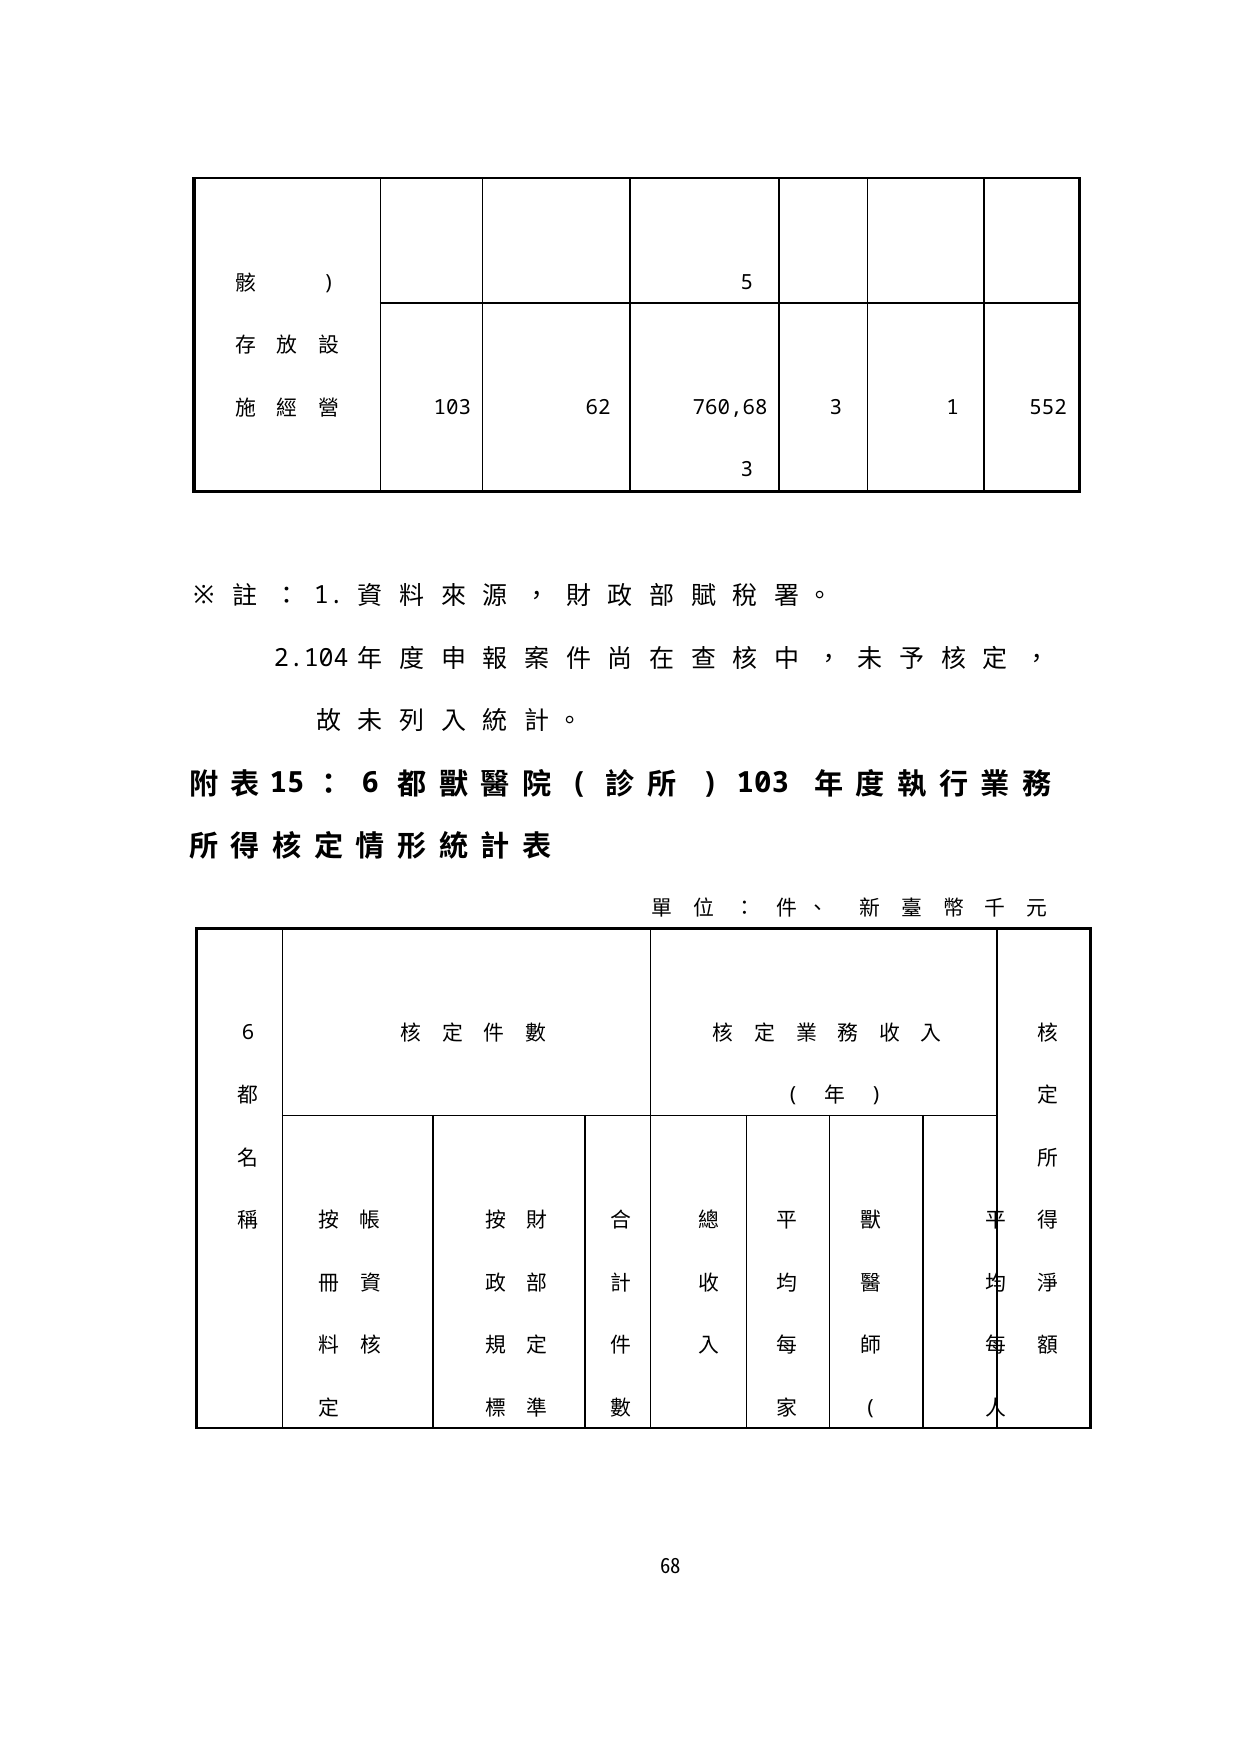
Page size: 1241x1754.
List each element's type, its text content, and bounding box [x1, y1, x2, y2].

text ※註：1.資料來源，財政部賦稅署。 [183, 552, 1058, 615]
table_cell 平均每家 [747, 1116, 829, 1427]
table_cell 62 [483, 304, 629, 490]
table_header 6都名稱 [198, 930, 282, 1427]
table_cell 按財政部規定標準 [434, 1116, 584, 1427]
table_cell 總收入 [651, 1116, 746, 1427]
table_header 核定業務收入(年) [651, 930, 996, 1115]
table_cell [868, 179, 983, 302]
table_cell 5 [631, 179, 778, 302]
table_cell 平均每人收入 [924, 1116, 996, 1427]
table_cell 552 [985, 304, 1078, 490]
table_cell 骸)存放設施經營 [196, 179, 380, 490]
text 單位：件、新臺幣千元 [183, 865, 1058, 927]
table_header 核定件數 [283, 930, 650, 1115]
table_cell [483, 179, 629, 302]
table_cell 按帳冊資料核定 [283, 1116, 432, 1427]
table_cell 760,683 [631, 304, 778, 490]
table_cell 合計件數 [586, 1116, 650, 1427]
table_cell 3 [780, 304, 867, 490]
table_cell [381, 179, 482, 302]
table_header 核定所得淨額 [998, 930, 1089, 1427]
table_cell 1 [868, 304, 983, 490]
table_cell 獸醫師( [830, 1116, 922, 1427]
table_cell [985, 179, 1078, 302]
table_cell 103 [381, 304, 482, 490]
table_cell [780, 179, 867, 302]
text 2.104年度申報案件尚在查核中，未予核定，故未列入統計。 [183, 615, 1058, 740]
text 附表15：6都獸醫院(診所) 103年度執行業務所得核定情形統計表 [183, 740, 1058, 865]
